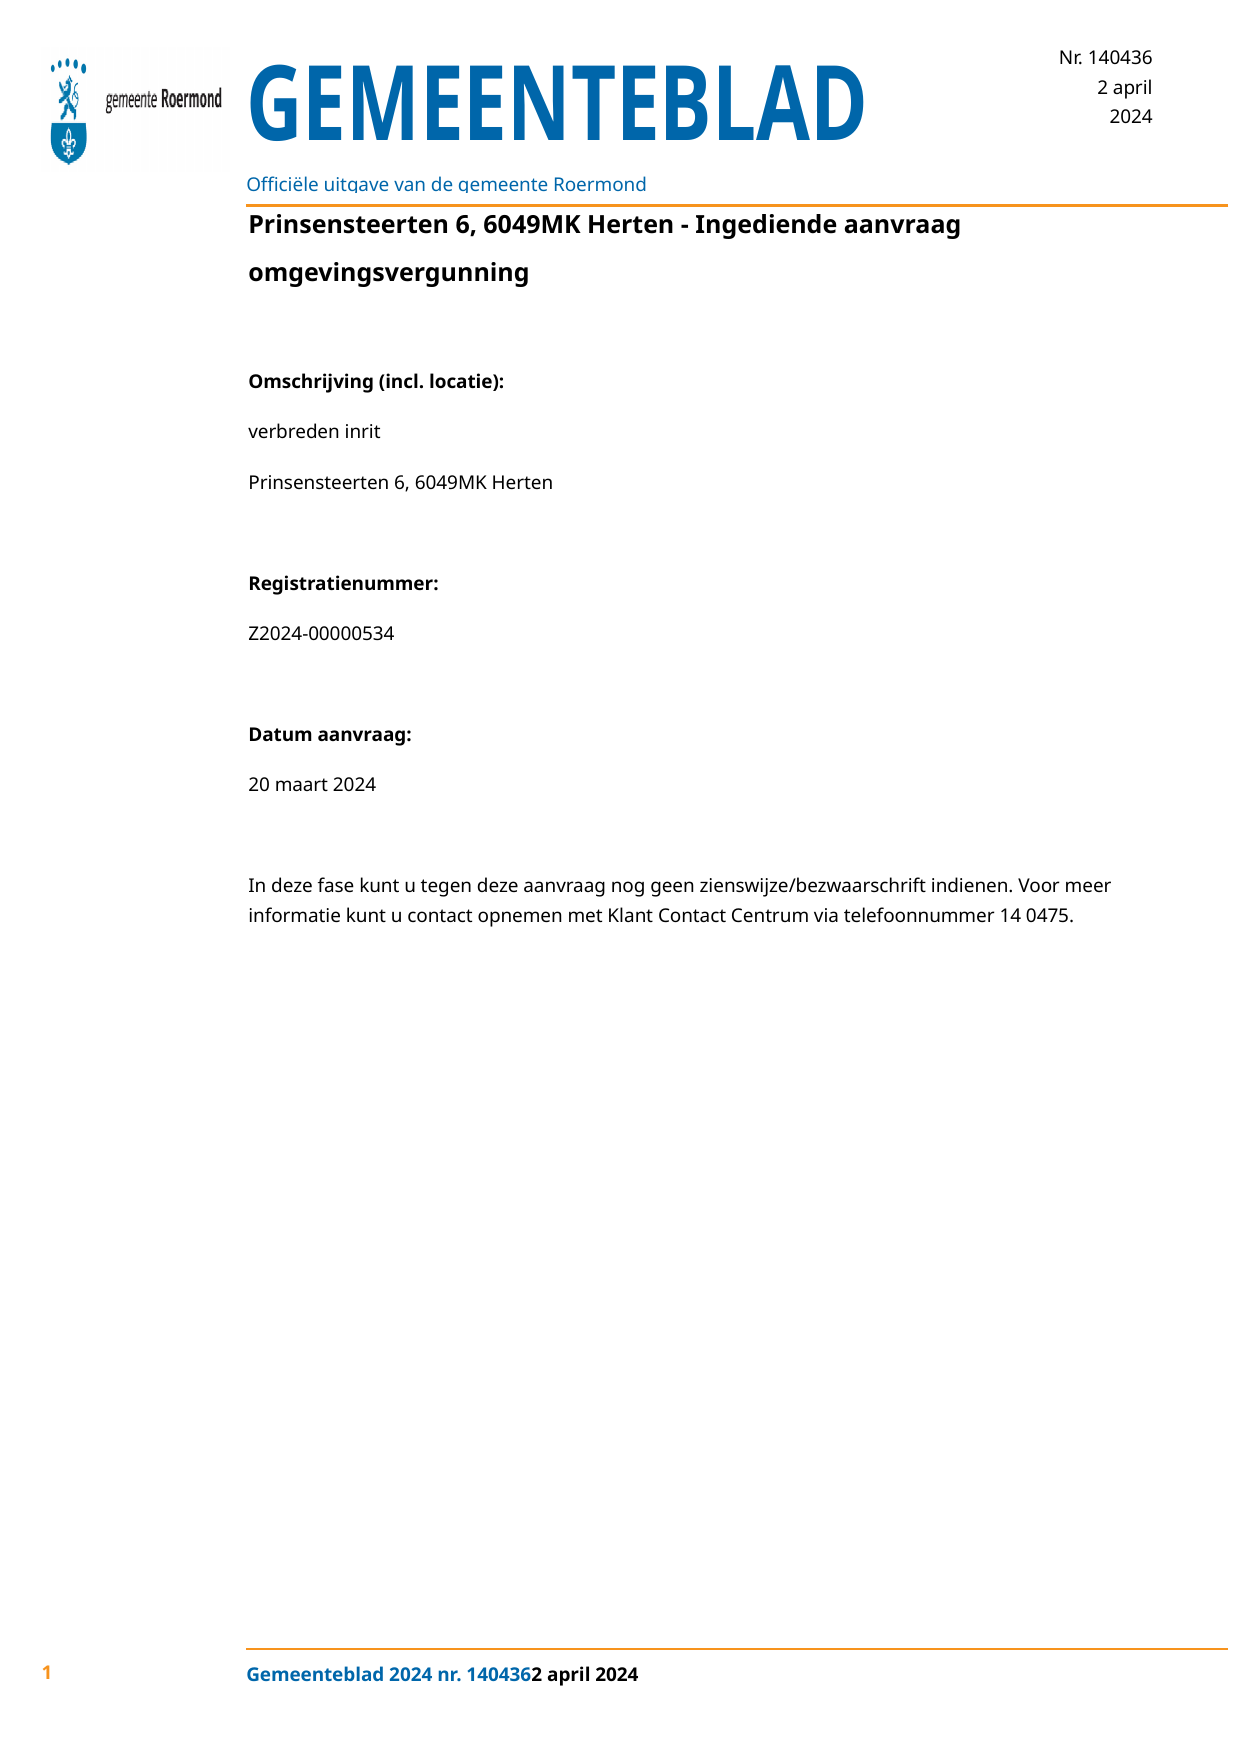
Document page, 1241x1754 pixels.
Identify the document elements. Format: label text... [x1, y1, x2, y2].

text 20 maart 2024 [248, 772, 1152, 797]
text Z2024-00000534 [248, 620, 1152, 646]
text In deze fase kunt u tegen deze aanvraag nog geen zienswijze/bezwaarschrift indienen. Voor meer informatie kunt u contact opnemen met Klant Contact Centrum via telefoonnummer 14 0475. [248, 872, 1152, 928]
text Prinsensteerten 6, 6049MK Herten - Ingediende aanvraag omgevingsvergunning [248, 207, 1152, 288]
text Datum aanvraag: [248, 721, 1152, 747]
text Prinsensteerten 6, 6049MK Herten [248, 469, 1152, 495]
picture [41, 47, 231, 172]
text verbreden inrit [248, 419, 1152, 444]
text Registratienummer: [248, 570, 1152, 596]
text Omschrijving (incl. locatie): [248, 368, 1152, 394]
